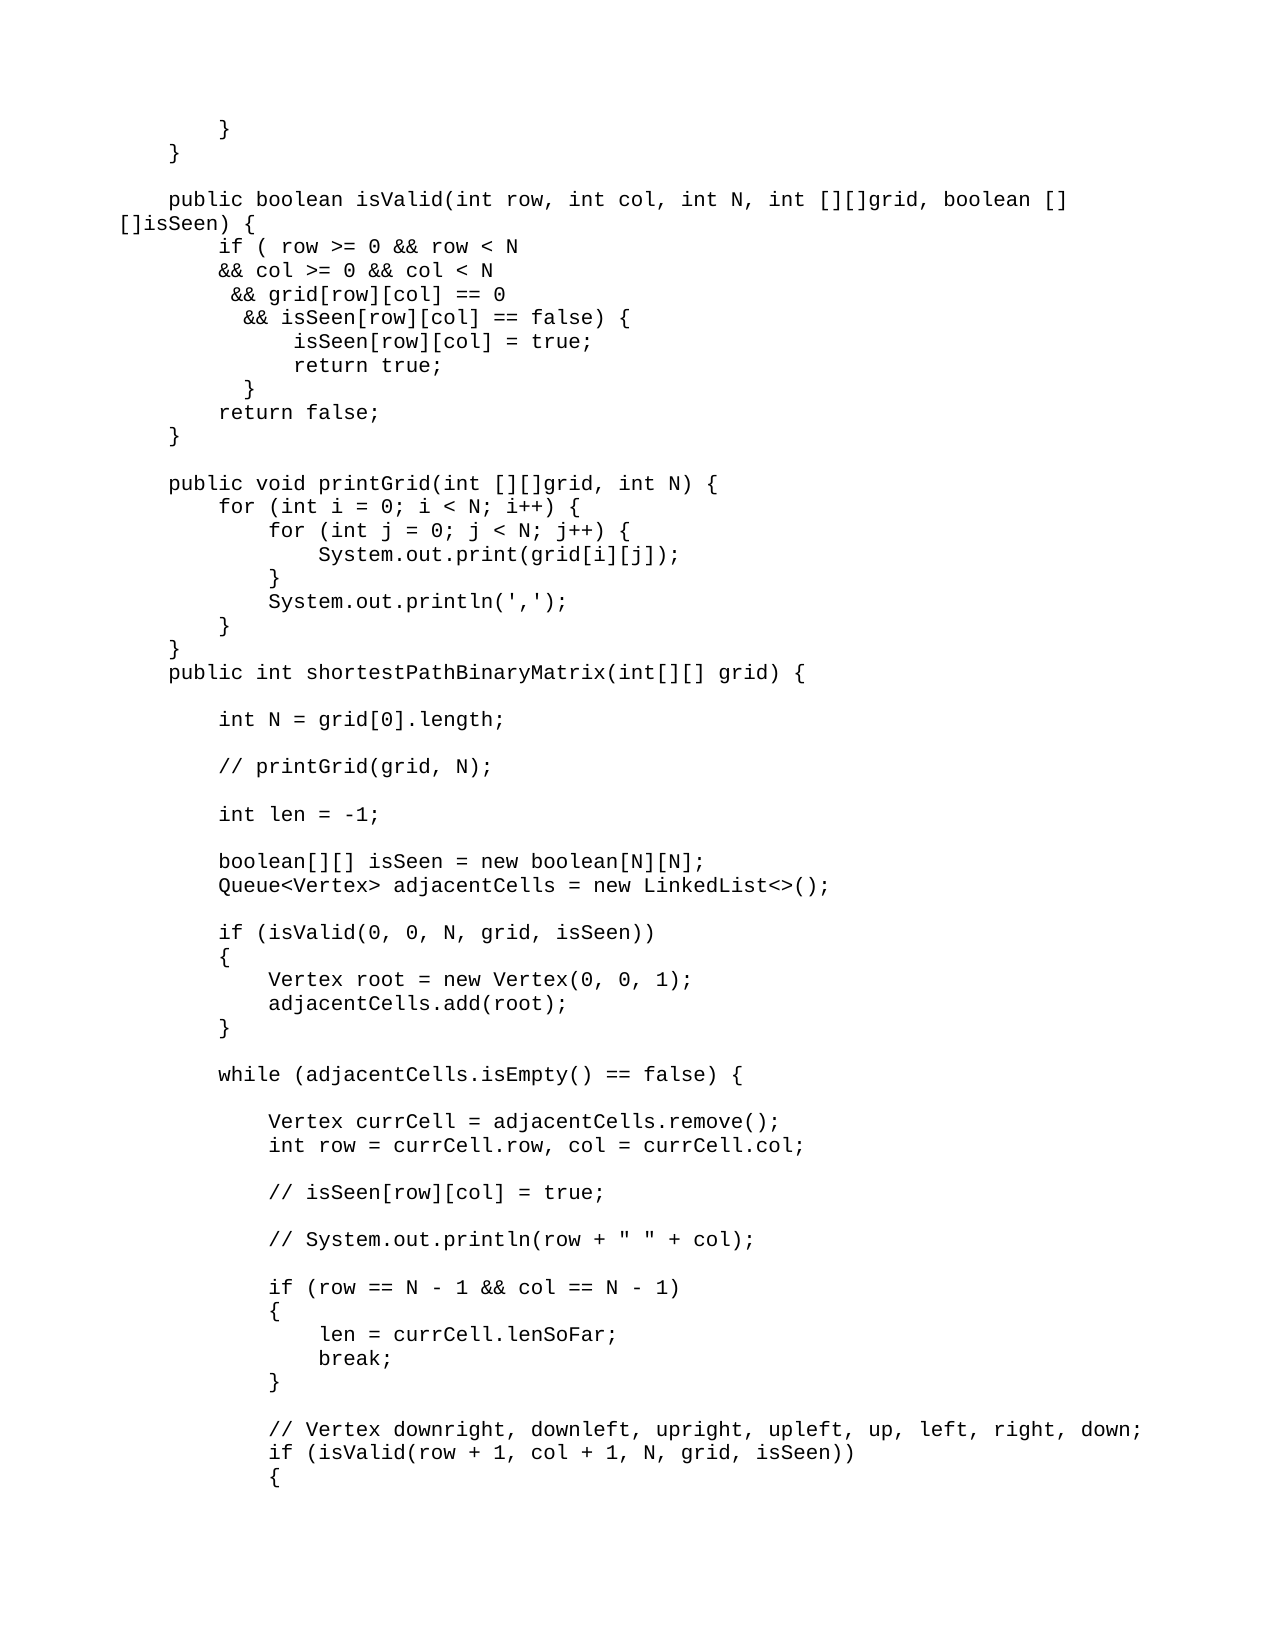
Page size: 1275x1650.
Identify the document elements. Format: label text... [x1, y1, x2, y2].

text public void printGrid(int [][]grid, int N) { [118, 473, 1157, 496]
text if (row == N - 1 && col == N - 1) [118, 1277, 1157, 1300]
text && isSeen[row][col] == false) { [118, 307, 1157, 331]
text } [118, 142, 1157, 165]
text && grid[row][col] == 0 [118, 284, 1157, 307]
text int N = grid[0].length; [118, 709, 1157, 733]
text } [118, 638, 1157, 662]
text len = currCell.lenSoFar; [118, 1324, 1157, 1348]
text boolean[][] isSeen = new boolean[N][N]; [118, 851, 1157, 875]
text } [118, 1371, 1157, 1395]
text int row = currCell.row, col = currCell.col; [118, 1135, 1157, 1158]
text for (int j = 0; j < N; j++) { [118, 520, 1157, 544]
text if (isValid(row + 1, col + 1, N, grid, isSeen)) [118, 1442, 1157, 1466]
text // System.out.println(row + " " + col); [118, 1229, 1157, 1253]
text } [118, 426, 1157, 449]
text // isSeen[row][col] = true; [118, 1182, 1157, 1206]
text && col >= 0 && col < N [118, 260, 1157, 284]
text public int shortestPathBinaryMatrix(int[][] grid) { [118, 662, 1157, 686]
text return true; [118, 354, 1157, 378]
text return false; [118, 402, 1157, 426]
text if ( row >= 0 && row < N [118, 236, 1157, 260]
text public boolean isValid(int row, int col, int N, int [][]grid, boolean [][]isSeen) { [118, 189, 1157, 236]
text if (isValid(0, 0, N, grid, isSeen)) [118, 922, 1157, 946]
text Queue<Vertex> adjacentCells = new LinkedList<>(); [118, 875, 1157, 898]
text } [118, 615, 1157, 638]
text adjacentCells.add(root); [118, 993, 1157, 1017]
text System.out.print(grid[i][j]); [118, 544, 1157, 567]
text for (int i = 0; i < N; i++) { [118, 496, 1157, 520]
text } [118, 567, 1157, 591]
text // Vertex downright, downleft, upright, upleft, up, left, right, down; [118, 1419, 1157, 1442]
text } [118, 378, 1157, 402]
text // printGrid(grid, N); [118, 757, 1157, 780]
text Vertex currCell = adjacentCells.remove(); [118, 1111, 1157, 1135]
text } [118, 118, 1157, 142]
text Vertex root = new Vertex(0, 0, 1); [118, 969, 1157, 993]
text { [118, 946, 1157, 969]
text System.out.println(','); [118, 591, 1157, 615]
text { [118, 1300, 1157, 1324]
text int len = -1; [118, 804, 1157, 827]
text { [118, 1466, 1157, 1489]
text isSeen[row][col] = true; [118, 331, 1157, 354]
text } [118, 1017, 1157, 1040]
text break; [118, 1348, 1157, 1371]
text while (adjacentCells.isEmpty() == false) { [118, 1064, 1157, 1088]
